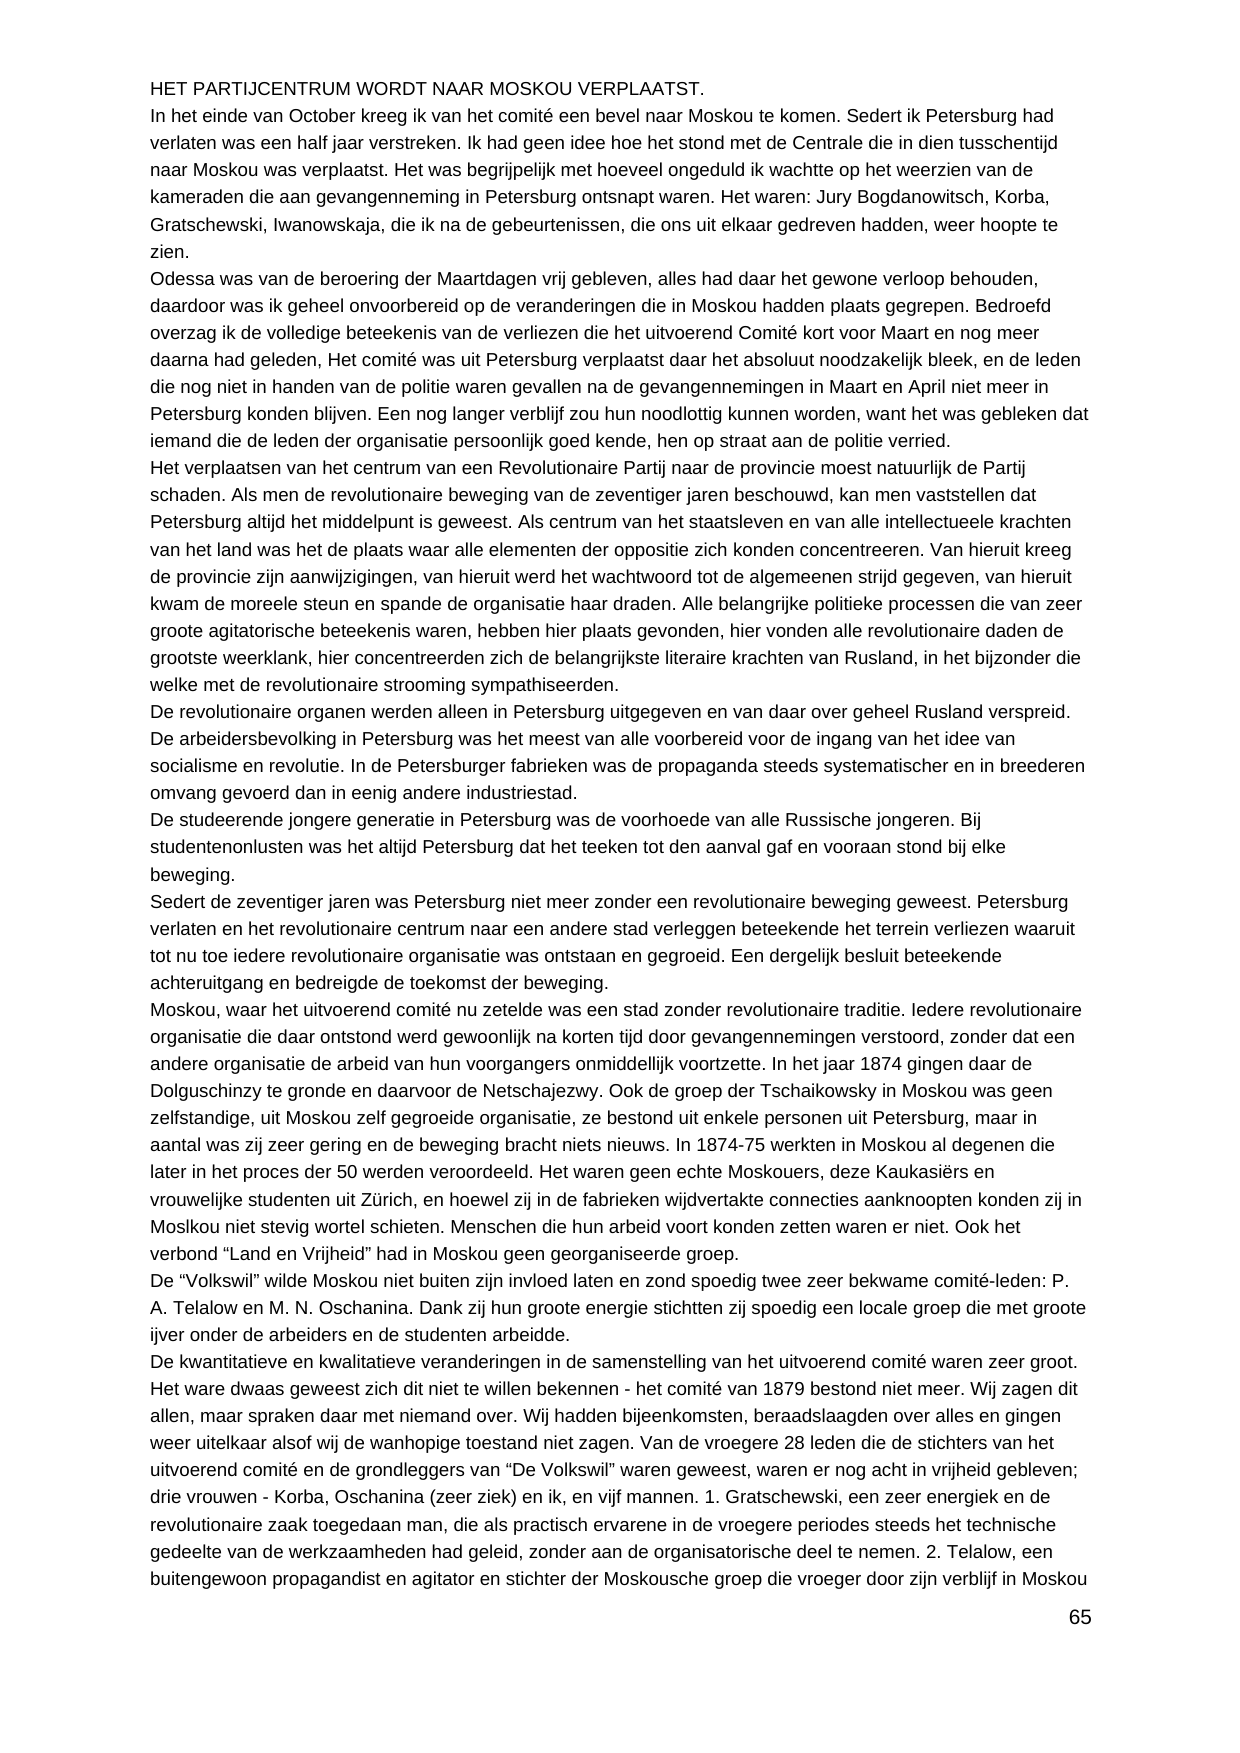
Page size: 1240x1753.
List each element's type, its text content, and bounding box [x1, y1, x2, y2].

text Sedert de zeventiger jaren was Petersburg niet meer zonder een revolutionaire beweging geweest. Petersburg verlaten en het revolutionaire centrum naar een andere stad verleggen beteekende het terrein verliezen waaruit tot nu toe iedere revolutionaire organisatie was ontstaan en gegroeid. Een dergelijk besluit beteekende achteruitgang en bedreigde de toekomst der beweging. [150, 886, 1092, 995]
text Moskou, waar het uitvoerend comité nu zetelde was een stad zonder revolutionaire traditie. Iedere revolutionaire organisatie die daar ontstond werd gewoonlijk na korten tijd door gevangennemingen verstoord, zonder dat een andere organisatie de arbeid van hun voorgangers onmiddellijk voortzette. In het jaar 1874 gingen daar de Dolguschinzy te gronde en daarvoor de Netschajezwy. Ook de groep der Tschaikowsky in Moskou was geen zelfstandige, uit Moskou zelf gegroeide organisatie, ze bestond uit enkele personen uit Petersburg, maar in aantal was zij zeer gering en de beweging bracht niets nieuws. In 1874-75 werkten in Moskou al degenen die later in het proces der 50 werden veroordeeld. Het waren geen echte Moskouers, deze Kaukasiërs en vrouwelijke studenten uit Zürich, en hoewel zij in de fabrieken wijdvertakte connecties aanknoopten konden zij in Moslkou niet stevig wortel schieten. Menschen die hun arbeid voort konden zetten waren er niet. Ook het verbond “Land en Vrijheid” had in Moskou geen georganiseerde groep. [150, 995, 1092, 1266]
text HET PARTIJCENTRUM WORDT NAAR MOSKOU VERPLAATST. [150, 74, 1092, 101]
text In het einde van October kreeg ik van het comité een bevel naar Moskou te komen. Sedert ik Petersburg had verlaten was een half jaar verstreken. Ik had geen idee hoe het stond met de Centrale die in dien tusschentijd naar Moskou was verplaatst. Het was begrijpelijk met hoeveel ongeduld ik wachtte op het weerzien van de kameraden die aan gevangenneming in Petersburg ontsnapt waren. Het waren: Jury Bogdanowitsch, Korba, Gratschewski, Iwanowskaja, die ik na de gebeurtenissen, die ons uit elkaar gedreven hadden, weer hoopte te zien. [150, 101, 1092, 263]
text Odessa was van de beroering der Maartdagen vrij gebleven, alles had daar het gewone verloop behouden, daardoor was ik geheel onvoorbereid op de veranderingen die in Moskou hadden plaats gegrepen. Bedroefd overzag ik de volledige beteekenis van de verliezen die het uitvoerend Comité kort voor Maart en nog meer daarna had geleden, Het comité was uit Petersburg verplaatst daar het absoluut noodzakelijk bleek, en de leden die nog niet in handen van de politie waren gevallen na de gevangennemingen in Maart en April niet meer in Petersburg konden blijven. Een nog langer verblijf zou hun noodlottig kunnen worden, want het was gebleken dat iemand die de leden der organisatie persoonlijk goed kende, hen op straat aan de politie verried. [150, 263, 1092, 453]
text De studeerende jongere generatie in Petersburg was de voorhoede van alle Russische jongeren. Bij studentenonlusten was het altijd Petersburg dat het teeken tot den aanval gaf en vooraan stond bij elke beweging. [150, 805, 1092, 886]
text De revolutionaire organen werden alleen in Petersburg uitgegeven en van daar over geheel Rusland verspreid. [150, 697, 1092, 724]
text De arbeidersbevolking in Petersburg was het meest van alle voorbereid voor de ingang van het idee van socialisme en revolutie. In de Petersburger fabrieken was de propaganda steeds systematischer en in breederen omvang gevoerd dan in eenig andere industriestad. [150, 724, 1092, 805]
text De kwantitatieve en kwalitatieve veranderingen in de samenstelling van het uitvoerend comité waren zeer groot. Het ware dwaas geweest zich dit niet te willen bekennen - het comité van 1879 bestond niet meer. Wij zagen dit allen, maar spraken daar met niemand over. Wij hadden bijeenkomsten, beraadslaagden over alles en gingen weer uitelkaar alsof wij de wanhopige toestand niet zagen. Van de vroegere 28 leden die de stichters van het uitvoerend comité en de grondleggers van “De Volkswil” waren geweest, waren er nog acht in vrijheid gebleven; drie vrouwen - Korba, Oschanina (zeer ziek) en ik, en vijf mannen. 1. Gratschewski, een zeer energiek en de revolutionaire zaak toegedaan man, die als practisch ervarene in de vroegere periodes steeds het technische gedeelte van de werkzaamheden had geleid, zonder aan de organisatorische deel te nemen. 2. Telalow, een buitengewoon propagandist en agitator en stichter der Moskousche groep die vroeger door zijn verblijf in Moskou [150, 1347, 1092, 1591]
text Het verplaatsen van het centrum van een Revolutionaire Partij naar de provincie moest natuurlijk de Partij schaden. Als men de revolutionaire beweging van de zeventiger jaren beschouwd, kan men vaststellen dat Petersburg altijd het middelpunt is geweest. Als centrum van het staatsleven en van alle intellectueele krachten van het land was het de plaats waar alle elementen der oppositie zich konden concentreeren. Van hieruit kreeg de provincie zijn aanwijzigingen, van hieruit werd het wachtwoord tot de algemeenen strijd gegeven, van hieruit kwam de moreele steun en spande de organisatie haar draden. Alle belangrijke politieke processen die van zeer groote agitatorische beteekenis waren, hebben hier plaats gevonden, hier vonden alle revolutionaire daden de grootste weerklank, hier concentreerden zich de belangrijkste literaire krachten van Rusland, in het bijzonder die welke met de revolutionaire strooming sympathiseerden. [150, 453, 1092, 697]
text De “Volkswil” wilde Moskou niet buiten zijn invloed laten en zond spoedig twee zeer bekwame comité-leden: P. A. Telalow en M. N. Oschanina. Dank zij hun groote energie stichtten zij spoedig een locale groep die met groote ijver onder de arbeiders en de studenten arbeidde. [150, 1266, 1092, 1347]
